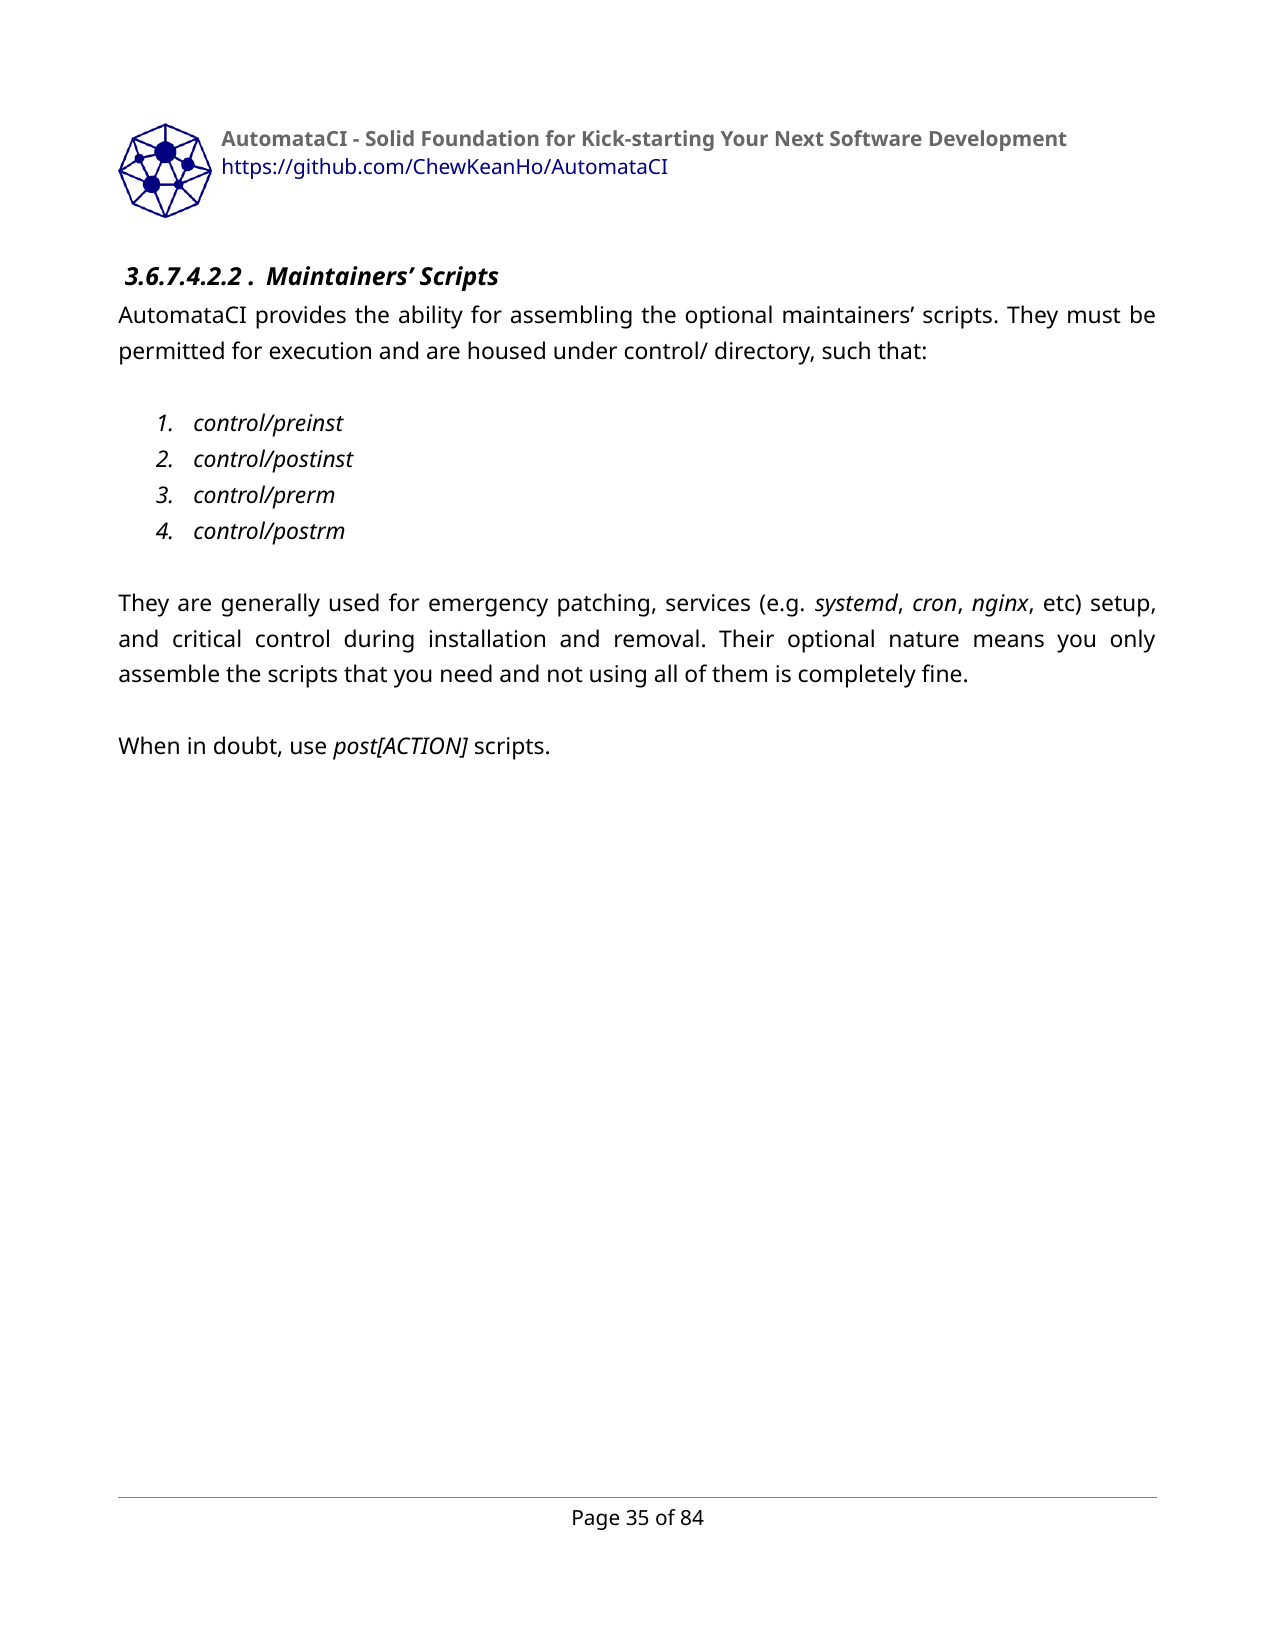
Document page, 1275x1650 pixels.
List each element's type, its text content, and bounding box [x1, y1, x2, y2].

list control/postinst [156, 443, 1157, 474]
list control/preinst [156, 407, 1157, 438]
list control/prerm [156, 479, 1157, 510]
picture [118, 123, 212, 218]
text When in doubt, use post[ACTION] scripts. [118, 730, 1157, 762]
subtitle Maintainers’ Scripts [118, 259, 1157, 293]
list control/postrm [156, 515, 1157, 546]
text They are generally used for emergency patching, services (e.g. systemd, cron, nginx, etc) setup, and critical control during installation and removal. Their optional nature means you only assemble the scripts that you need and not using all of them is completely fine. [118, 587, 1157, 690]
text AutomataCI provides the ability for assembling the optional maintainers’ scripts. They must be permitted for execution and are housed under control/ directory, such that: [118, 299, 1157, 366]
